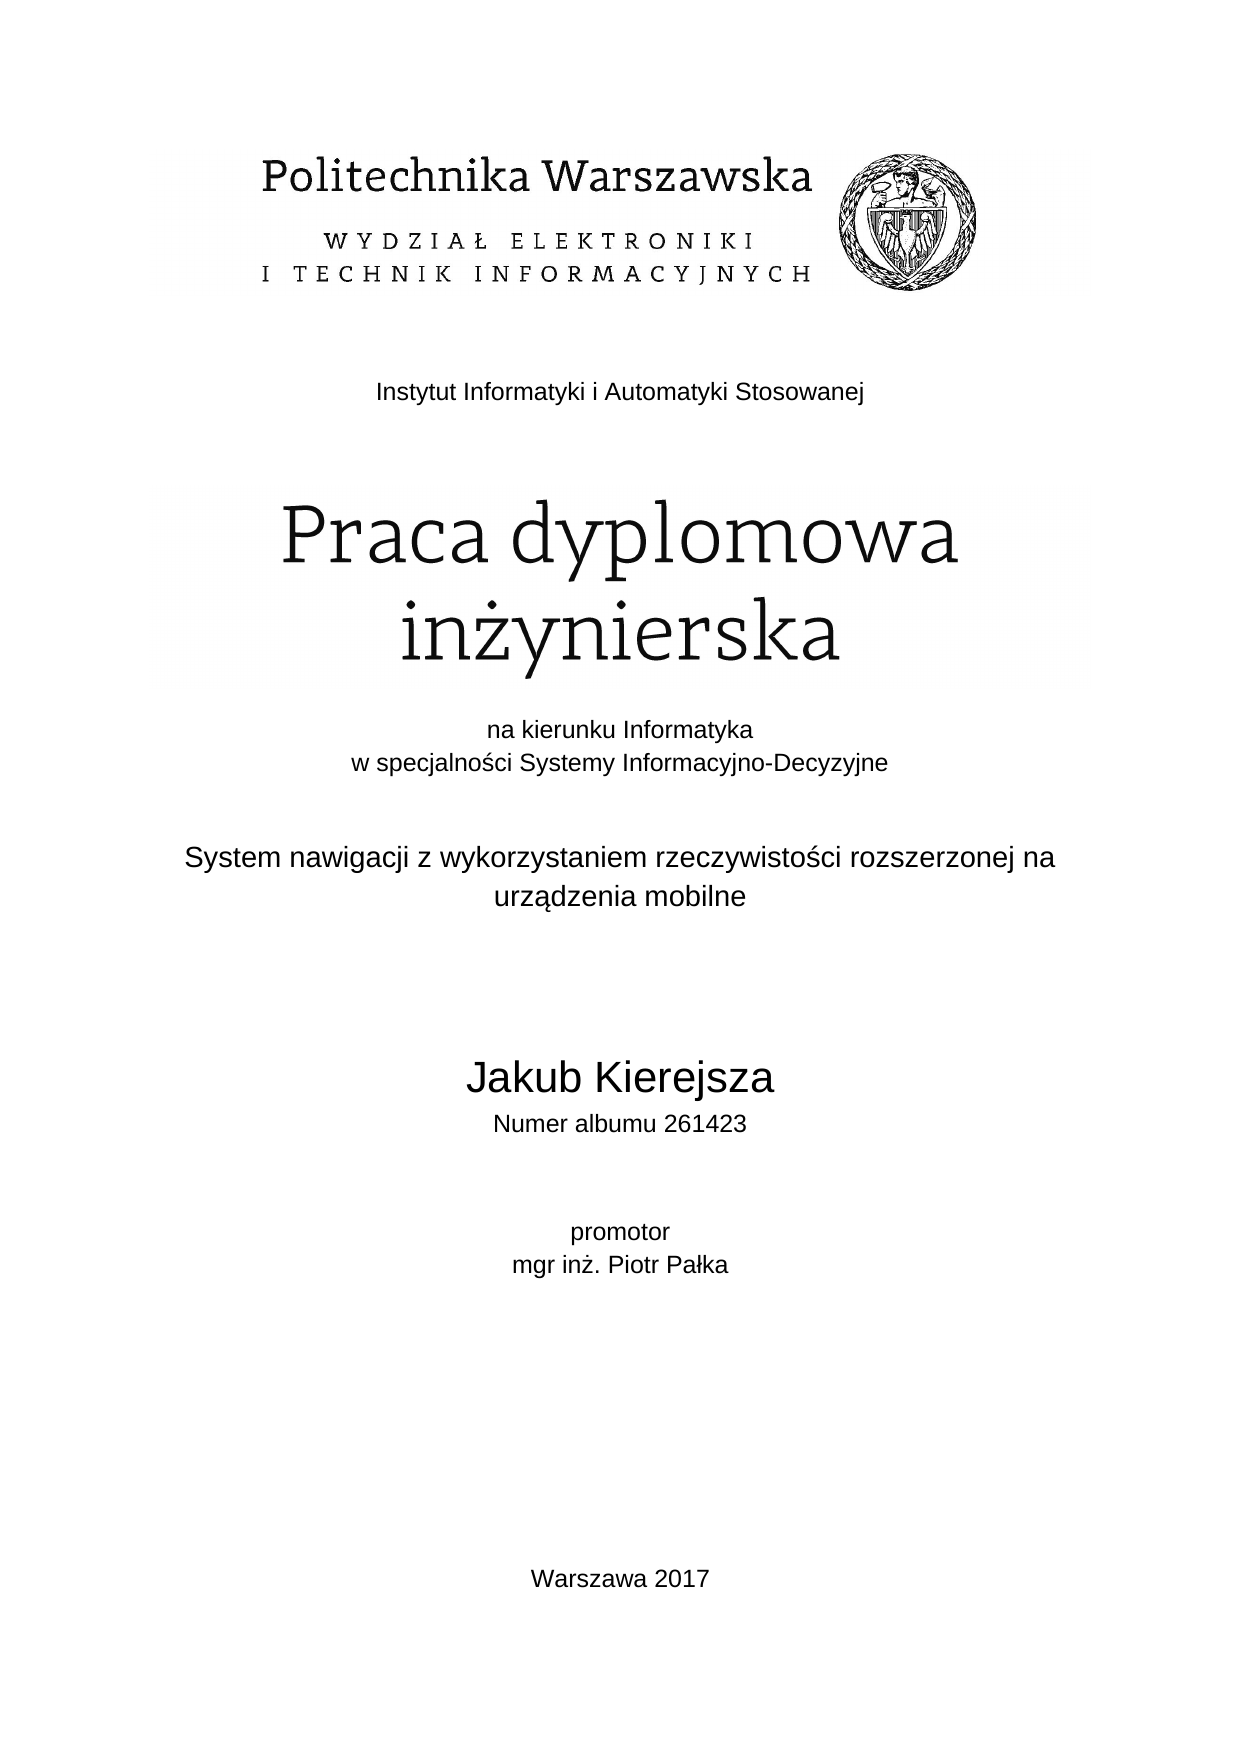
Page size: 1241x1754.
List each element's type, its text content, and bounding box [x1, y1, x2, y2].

text System nawigacji z wykorzystaniem rzeczywistości rozszerzonej na urządzenia mobilne [148, 840, 1093, 912]
text Numer albumu 261423 [148, 1109, 1093, 1138]
picture [149, 149, 1091, 296]
text mgr inż. Piotr Pałka [148, 1250, 1093, 1279]
text na kierunku Informatyka [148, 715, 1093, 744]
text Jakub Kierejsza [148, 1051, 1093, 1102]
text w specjalności Systemy Informacyjno-Decyzyjne [148, 748, 1093, 777]
text Warszawa 2017 [148, 1564, 1093, 1593]
text Instytut Informatyki i Automatyki Stosowanej [148, 376, 1093, 405]
text promotor [148, 1217, 1093, 1246]
picture [149, 485, 1091, 689]
